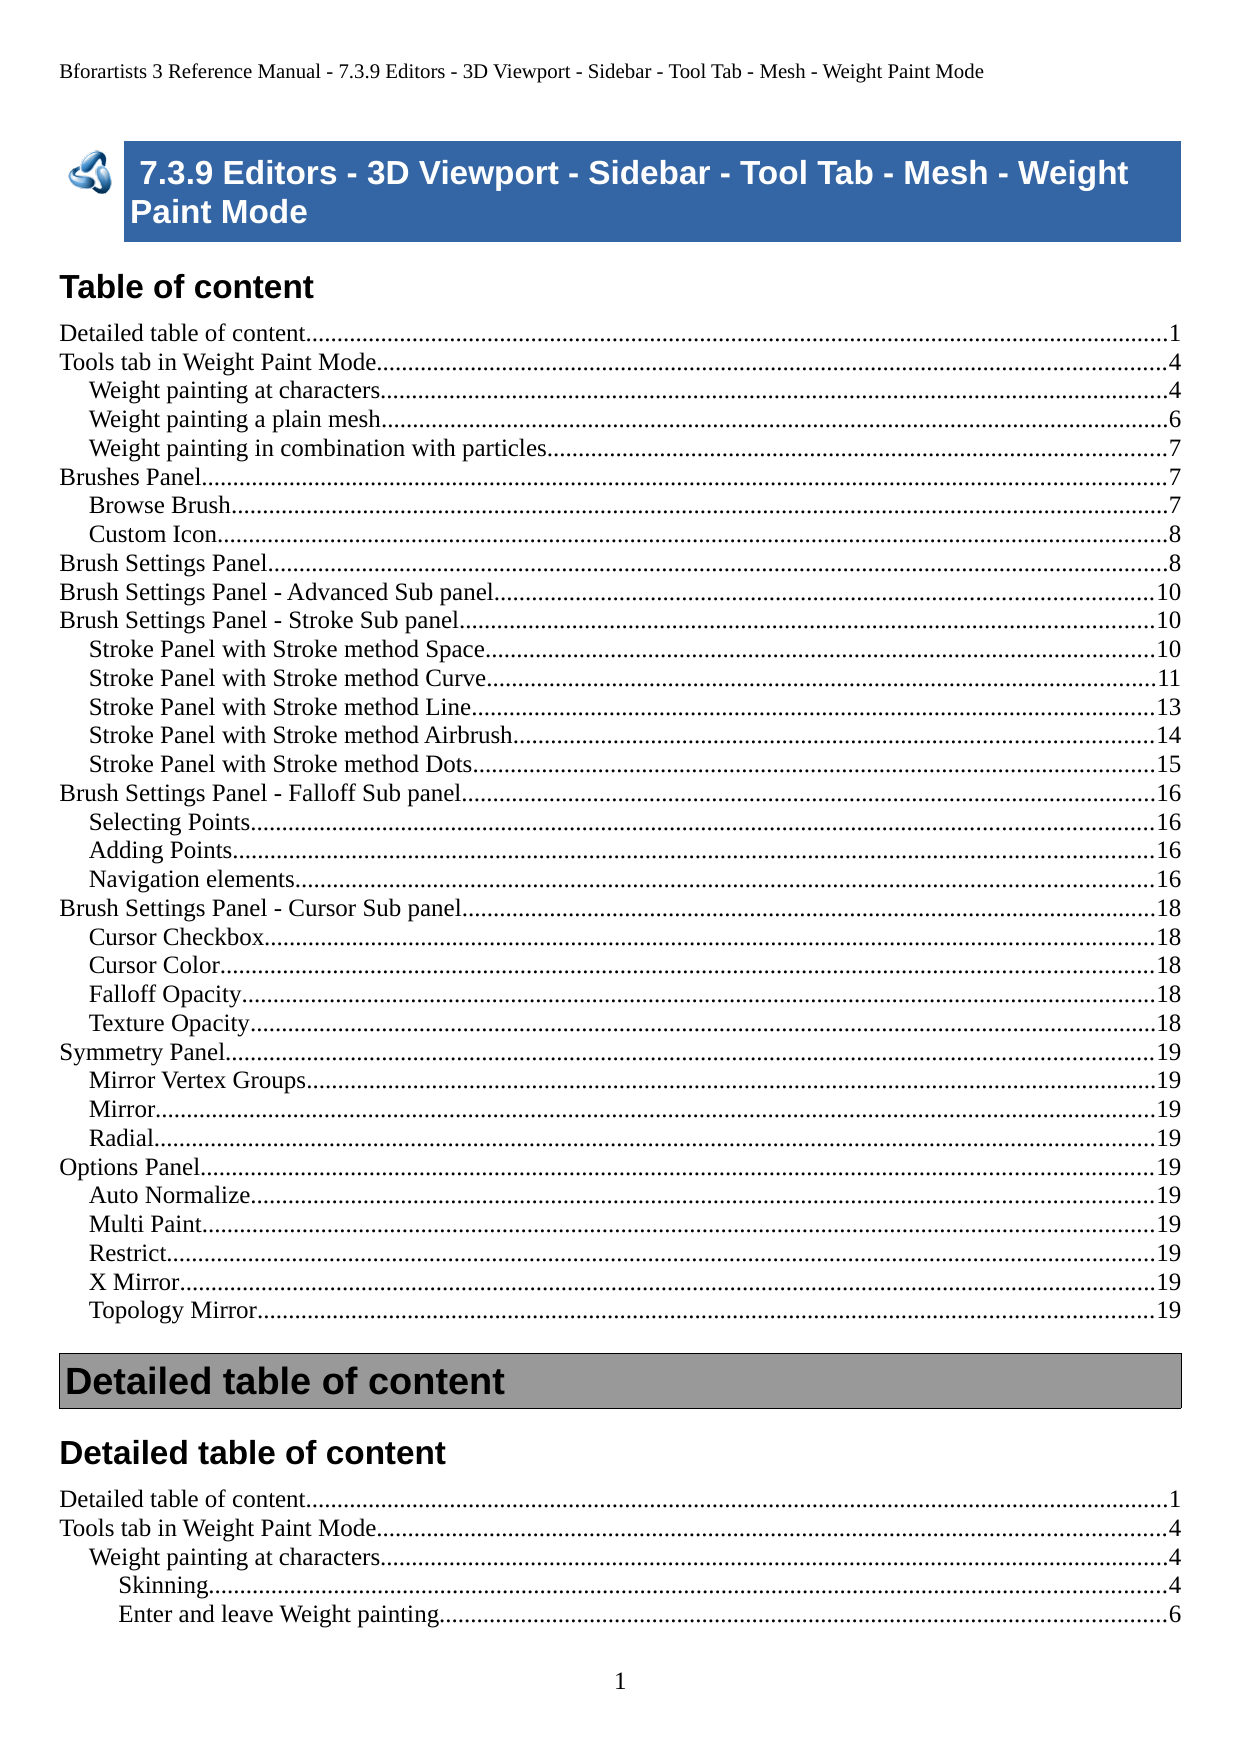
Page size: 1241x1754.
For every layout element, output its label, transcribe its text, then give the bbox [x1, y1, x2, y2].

subtitle Table of content [59, 267, 1181, 305]
text Weight painting in combination with particles 7 [88, 433, 1181, 462]
text Browse Brush 7 [88, 490, 1181, 519]
text Symmetry Panel 19 [59, 1037, 1181, 1065]
text Stroke Panel with Stroke method Dots 15 [88, 749, 1181, 778]
text Custom Icon 8 [88, 519, 1181, 548]
text Stroke Panel with Stroke method Airbrush 14 [88, 720, 1181, 749]
text Brushes Panel 7 [59, 462, 1181, 490]
text Adding Points 16 [88, 835, 1181, 864]
text Topology Mirror 19 [88, 1295, 1181, 1324]
text Options Panel 19 [59, 1152, 1181, 1180]
text Mirror Vertex Groups 19 [88, 1065, 1181, 1094]
text Brush Settings Panel - Advanced Sub panel 10 [59, 577, 1181, 605]
text Brush Settings Panel - Falloff Sub panel 16 [59, 778, 1181, 807]
subtitle Detailed table of content [59, 1433, 1181, 1472]
text Brush Settings Panel - Stroke Sub panel 10 [59, 605, 1181, 634]
text Weight painting at characters 4 [88, 1542, 1181, 1570]
text Detailed table of content 1 [59, 318, 1181, 347]
text Brush Settings Panel - Cursor Sub panel 18 [59, 893, 1181, 922]
table_header 7.3.9 Editors - 3D Viewport - Sidebar - Tool Tab - Mesh - Weight Paint Mode [124, 141, 1181, 242]
text Weight painting at characters 4 [88, 375, 1181, 404]
table_header [59, 141, 124, 242]
text Weight painting a plain mesh 6 [88, 404, 1181, 433]
text Tools tab in Weight Paint Mode 4 [59, 1513, 1181, 1542]
text Selecting Points 16 [88, 807, 1181, 835]
text Multi Paint 19 [88, 1209, 1181, 1238]
text Restrict 19 [88, 1238, 1181, 1267]
text Navigation elements 16 [88, 864, 1181, 893]
picture [65, 147, 114, 197]
text Skinning 4 [118, 1570, 1181, 1599]
text Stroke Panel with Stroke method Curve 11 [88, 663, 1181, 692]
table_header Detailed table of content [60, 1354, 1181, 1408]
text Falloff Opacity 18 [88, 979, 1181, 1008]
text Enter and leave Weight painting 6 [118, 1599, 1181, 1628]
text Auto Normalize 19 [88, 1180, 1181, 1209]
text Stroke Panel with Stroke method Space 10 [88, 634, 1181, 663]
text Mirror 19 [88, 1094, 1181, 1123]
text Brush Settings Panel 8 [59, 548, 1181, 577]
text Radial 19 [88, 1123, 1181, 1152]
text Stroke Panel with Stroke method Line 13 [88, 692, 1181, 720]
text Tools tab in Weight Paint Mode 4 [59, 347, 1181, 375]
text Cursor Color 18 [88, 950, 1181, 979]
text Texture Opacity 18 [88, 1008, 1181, 1037]
text Detailed table of content 1 [59, 1484, 1181, 1513]
text Cursor Checkbox 18 [88, 922, 1181, 950]
text X Mirror 19 [88, 1267, 1181, 1295]
